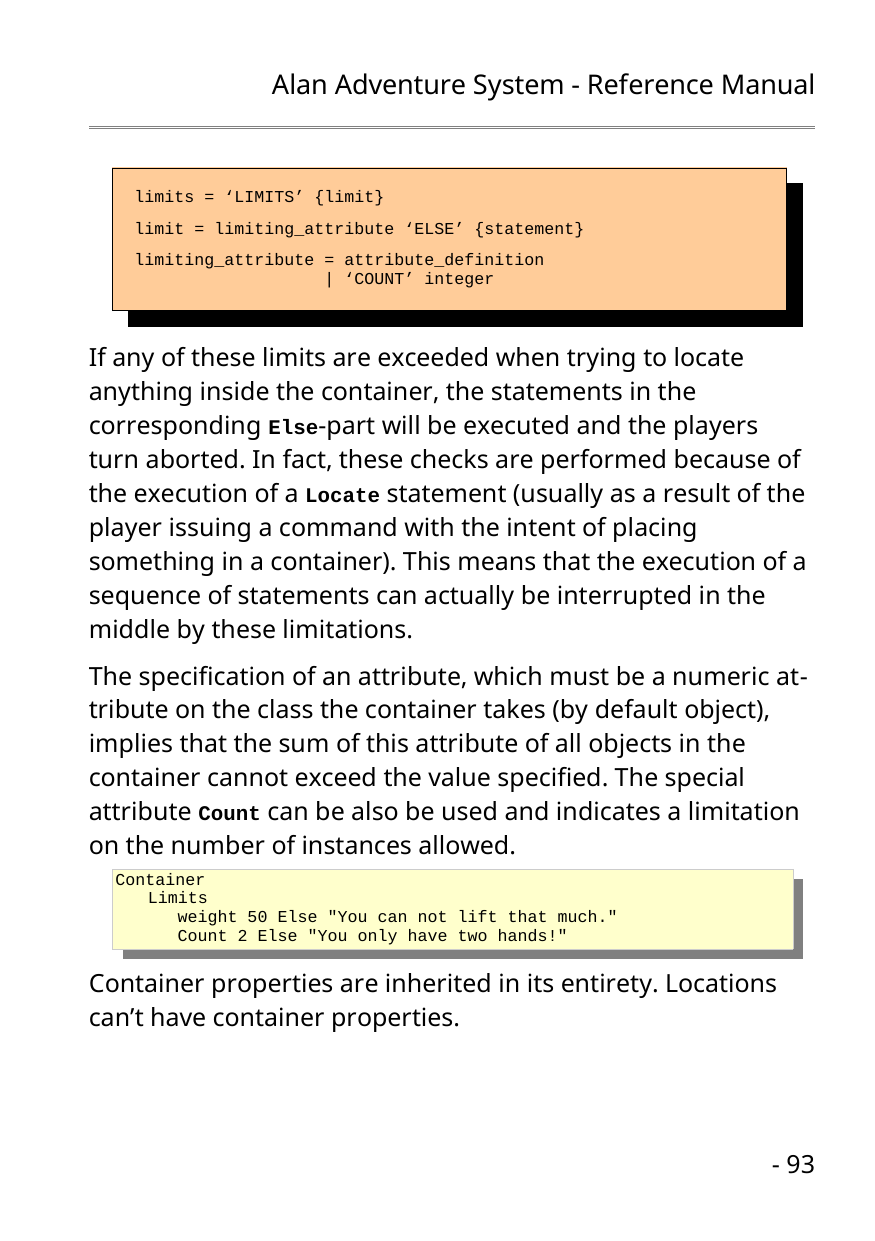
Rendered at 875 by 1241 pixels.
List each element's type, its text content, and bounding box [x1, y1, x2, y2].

text Container properties are inherited in its entirety. Locations can’t have container properties. [88, 966, 815, 1034]
text If any of these limits are exceeded when trying to locate anything inside the container, the statements in the corresponding Else-part will be executed and the players turn aborted. In fact, these checks are performed because of the execution of a Locate statement (usually as a result of the player issuing a command with the intent of placing something in a container). This means that the execution of a se­quence of statements can actually be interrupted in the middle by these limitations. [88, 340, 815, 646]
text The specification of an attribute, which must be a numeric at­tribute on the class the container takes (by default object), implies that the sum of this attribute of all objects in the container cannot exceed the value specified. The special attribute Count can be also be used and indicates a limitation on the number of instances allowed. [88, 658, 815, 862]
text limits = ‘LIMITS’ {limit} [113, 169, 786, 199]
text Container Limits weight 50 Else "You can not lift that much." Count 2 Else "You only have two hands!" [113, 870, 793, 949]
text limit = limiting_attribute ‘ELSE’ {statement} [113, 199, 786, 230]
text limiting_attribute = attribute_definition | ‘COUNT’ integer [113, 230, 786, 310]
